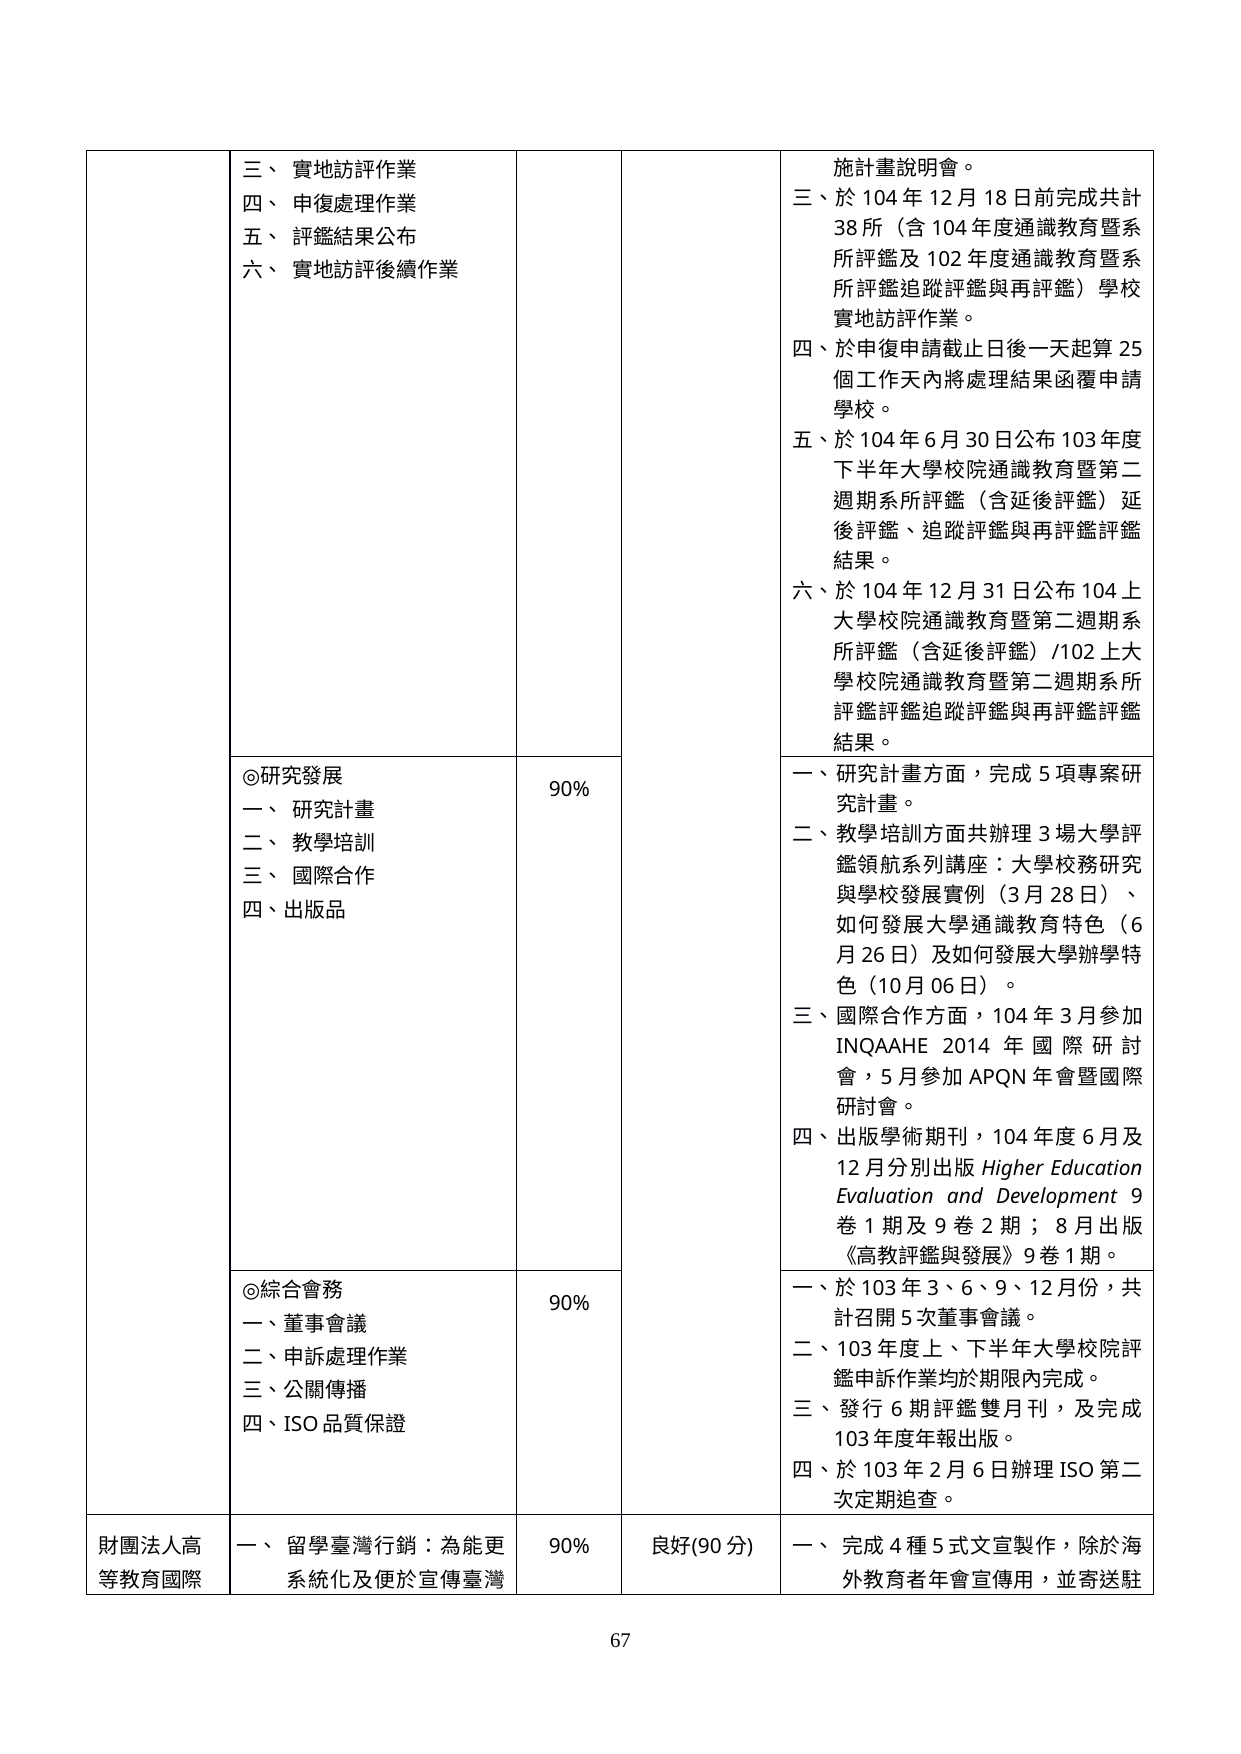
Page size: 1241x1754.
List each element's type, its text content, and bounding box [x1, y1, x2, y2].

table_cell ◎綜合會務 一、董事會議 二、申訴處理作業 三、公關傳播 四、ISO品質保證 [231, 1271, 516, 1513]
table_cell 三、 實地訪評作業 四、 申復處理作業 五、 評鑑結果公布 六、 實地訪評後續作業 [231, 151, 516, 756]
table_cell 財團法人高等教育國際 [87, 1515, 229, 1594]
table_cell ◎研究發展 一、 研究計畫 二、 教學培訓 三、 國際合作 四、出版品 [231, 757, 516, 1270]
table_cell 90% [517, 1515, 621, 1594]
table_cell [87, 151, 229, 1513]
table_cell 一、於103年3、6、9、12月份，共計召開5次董事會議。 二、103年度上、下半年大學校院評鑑申訴作業均於期限內完成。 三、發行6期評鑑雙月刊，及完成103年度年報出版。 四、於103年2月6日辦理ISO第二次定期追查。 [781, 1271, 1153, 1513]
table_cell [517, 151, 621, 756]
table_cell 研究計畫方面，完成5項專案研究計畫。 教學培訓方面共辦理3場大學評鑑領航系列講座：大學校務研究與學校發展實例（3月28日）、如何發展大學通識教育特色（6月26日）及如何發展大學辦學特色（10月06日）。 國際合作方面，104年3月參加INQAAHE 2014年國際研討會，5月參加APQN年會暨國際研討會。 出版學術期刊，104年度6月及12月分別出版Higher Education Evaluation and Development 9卷1期及9卷2期； 8月出版《高教評鑑與發展》9卷1期。 [781, 757, 1153, 1270]
table_cell 施計畫說明會。 三、於104年12月18日前完成共計38所（含104年度通識教育暨系所評鑑及102年度通識教育暨系所評鑑追蹤評鑑與再評鑑）學校實地訪評作業。 四、於申復申請截止日後一天起算25個工作天內將處理結果函覆申請學校。 五、於104年6月30日公布103年度下半年大學校院通識教育暨第二週期系所評鑑（含延後評鑑）延後評鑑、追蹤評鑑與再評鑑評鑑結果。 六、於104年12月31日公布104上大學校院通識教育暨第二週期系所評鑑（含延後評鑑）/102上大學校院通識教育暨第二週期系所評鑑評鑑追蹤評鑑與再評鑑評鑑結果。 [781, 151, 1153, 756]
table_cell [622, 151, 780, 1513]
table_cell 完成4種5式文宣製作，除於海外教育者年會宣傳用，並寄送駐 [781, 1515, 1153, 1594]
table_cell 90% [517, 757, 621, 1270]
table_cell 留學臺灣行銷：為能更系統化及便於宣傳臺灣 [231, 1515, 516, 1594]
table_cell 90% [517, 1271, 621, 1513]
table_cell 良好(90分) [622, 1515, 780, 1594]
